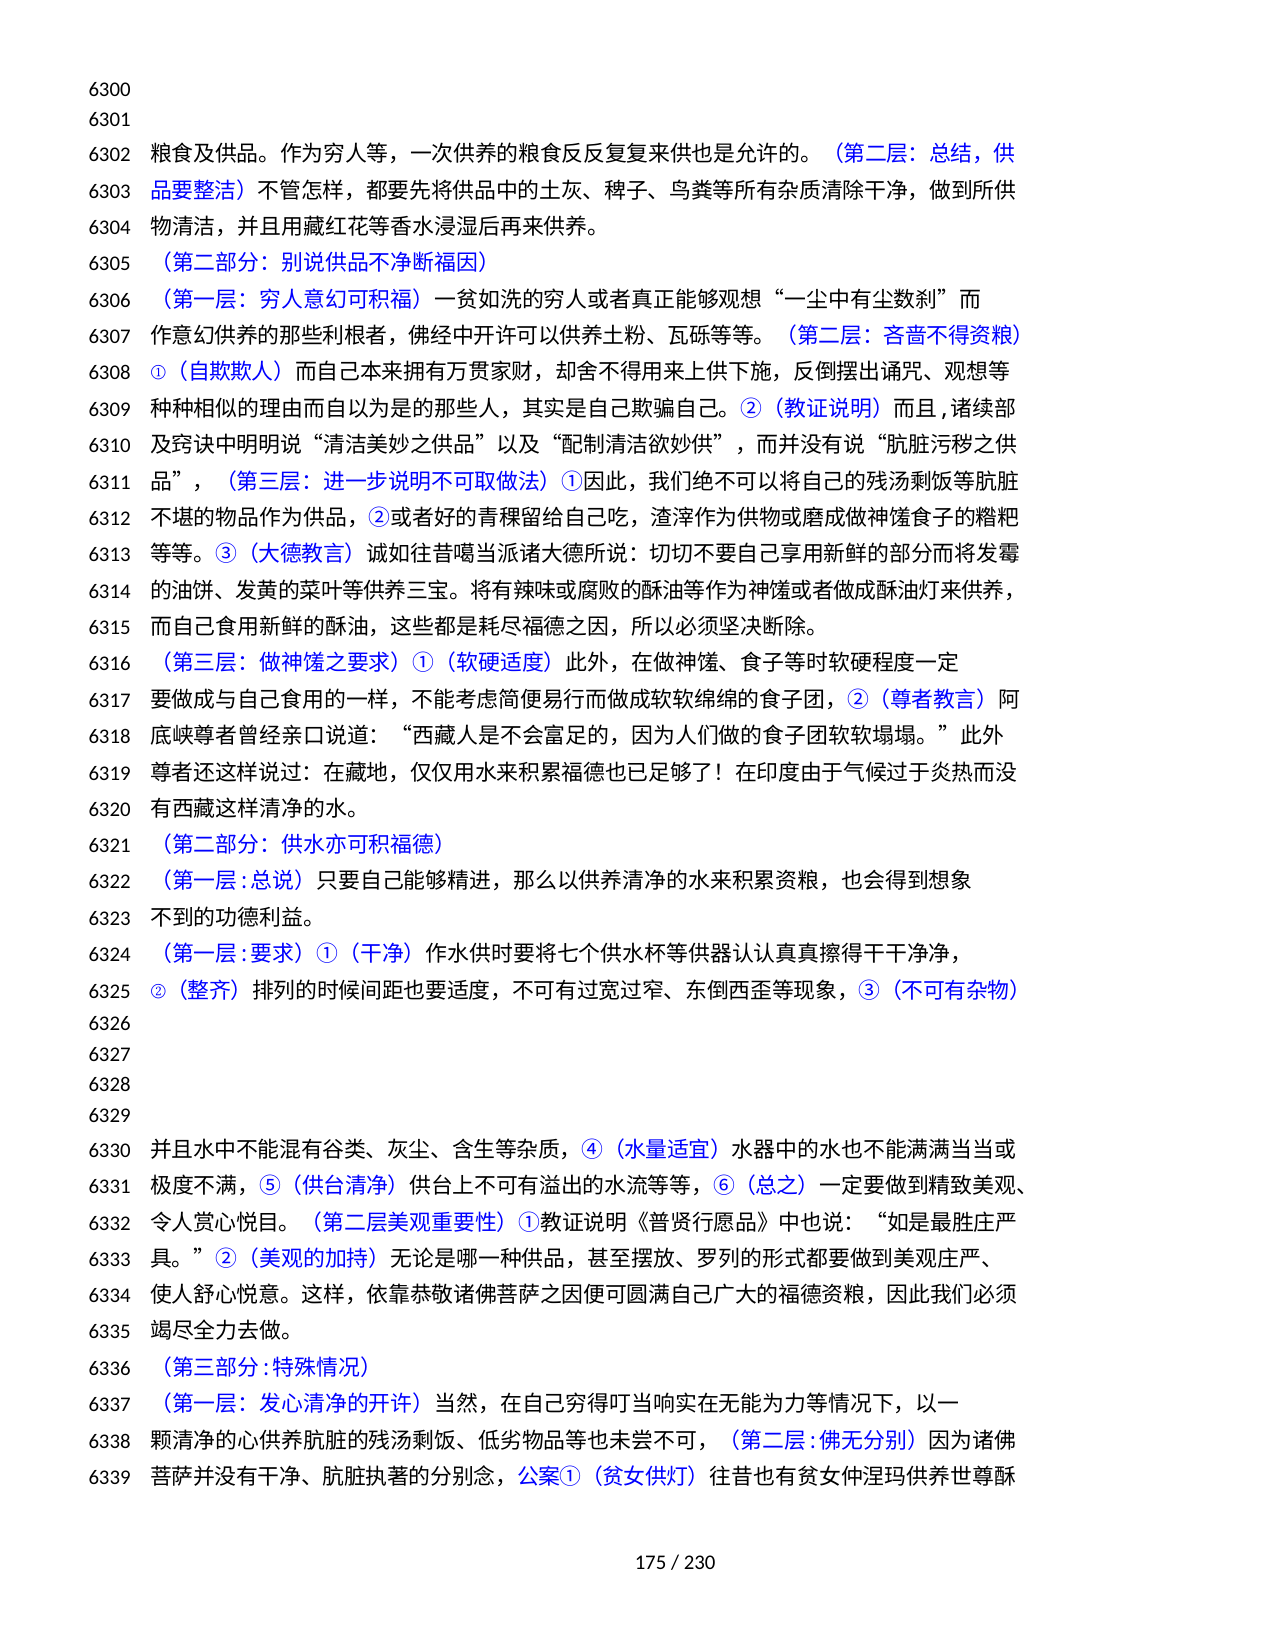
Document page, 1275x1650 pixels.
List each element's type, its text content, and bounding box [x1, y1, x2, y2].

text 作意幻供养的那些利根者，佛经中开许可以供养土粉、瓦砾等等。（第二层：吝啬不得资粮） [150, 318, 1200, 350]
text 不堪的物品作为供品，②或者好的青稞留给自己吃，渣滓作为供物或磨成做神馐食子的糌粑 [150, 500, 1200, 532]
text 竭尽全力去做。 [150, 1313, 1200, 1345]
text 有西藏这样清净的水。 [150, 791, 1200, 822]
text 及窍诀中明明说“清洁美妙之供品”以及“配制清洁欲妙供”，而并没有说“肮脏污秽之供 [150, 427, 1200, 459]
text 不到的功德利益。 [150, 900, 1200, 932]
text 品”，（第三层：进一步说明不可取做法）①因此，我们绝不可以将自己的残汤剩饭等肮脏 [150, 464, 1200, 495]
text 令人赏心悦目。（第二层美观重要性）①教证说明《普贤行愿品》中也说：“如是最胜庄严 [150, 1204, 1200, 1236]
text 粮食及供品。作为穷人等，一次供养的粮食反反复复来供也是允许的。（第二层：总结，供 [150, 136, 1200, 168]
text 物清洁，并且用藏红花等香水浸湿后再来供养。 [150, 209, 1200, 241]
text 菩萨并没有干净、肮脏执著的分别念，公案①（贫女供灯）往昔也有贫女仲涅玛供养世尊酥 [150, 1459, 1200, 1491]
text 等等。③（大德教言）诚如往昔噶当派诸大德所说：切切不要自己享用新鲜的部分而将发霉 [150, 536, 1200, 568]
text 种种相似的理由而自以为是的那些人，其实是自己欺骗自己。②（教证说明）而且,诸续部 [150, 391, 1200, 423]
text 品要整洁）不管怎样，都要先将供品中的土灰、稗子、鸟粪等所有杂质清除干净，做到所供 [150, 173, 1200, 204]
text 尊者还这样说过：在藏地，仅仅用水来积累福德也已足够了！在印度由于气候过于炎热而没 [150, 754, 1200, 786]
text （第一层:要求）①（干净）作水供时要将七个供水杯等供器认认真真擦得干干净净， [150, 936, 1200, 968]
text 使人舒心悦意。这样，依靠恭敬诸佛菩萨之因便可圆满自己广大的福德资粮，因此我们必须 [150, 1277, 1200, 1309]
text ②（整齐）排列的时候间距也要适度，不可有过宽过窄、东倒西歪等现象，③（不可有杂物） [150, 973, 1200, 1004]
text （第二部分：别说供品不净断福因） [150, 245, 1200, 277]
text 要做成与自己食用的一样，不能考虑简便易行而做成软软绵绵的食子团，②（尊者教言）阿 [150, 682, 1200, 713]
text ①（自欺欺人）而自己本来拥有万贯家财，却舍不得用来上供下施，反倒摆出诵咒、观想等 [150, 354, 1200, 386]
text （第三层：做神馐之要求）①（软硬适度）此外，在做神馐、食子等时软硬程度一定 [150, 645, 1200, 677]
text （第一层：穷人意幻可积福）一贫如洗的穷人或者真正能够观想“一尘中有尘数刹”而 [150, 282, 1200, 313]
text 底峡尊者曾经亲口说道：“西藏人是不会富足的，因为人们做的食子团软软塌塌。”此外 [150, 718, 1200, 750]
text （第一层:总说）只要自己能够精进，那么以供养清净的水来积累资粮，也会得到想象 [150, 863, 1200, 895]
text （第一层：发心清净的开许）当然，在自己穷得叮当响实在无能为力等情况下，以一 [150, 1386, 1200, 1418]
text 而自己食用新鲜的酥油，这些都是耗尽福德之因，所以必须坚决断除。 [150, 609, 1200, 641]
text （第二部分：供水亦可积福德） [150, 827, 1200, 859]
text 的油饼、发黄的菜叶等供养三宝。将有辣味或腐败的酥油等作为神馐或者做成酥油灯来供养， [150, 573, 1200, 604]
text 并且水中不能混有谷类、灰尘、含生等杂质，④（水量适宜）水器中的水也不能满满当当或 [150, 1132, 1200, 1163]
text 颗清净的心供养肮脏的残汤剩饭、低劣物品等也未尝不可，（第二层:佛无分别）因为诸佛 [150, 1423, 1200, 1454]
text 具。”②（美观的加持）无论是哪一种供品，甚至摆放、罗列的形式都要做到美观庄严、 [150, 1241, 1200, 1272]
text （第三部分:特殊情况） [150, 1350, 1200, 1382]
text 极度不满，⑤（供台清净）供台上不可有溢出的水流等等，⑥（总之）一定要做到精致美观、 [150, 1168, 1200, 1200]
